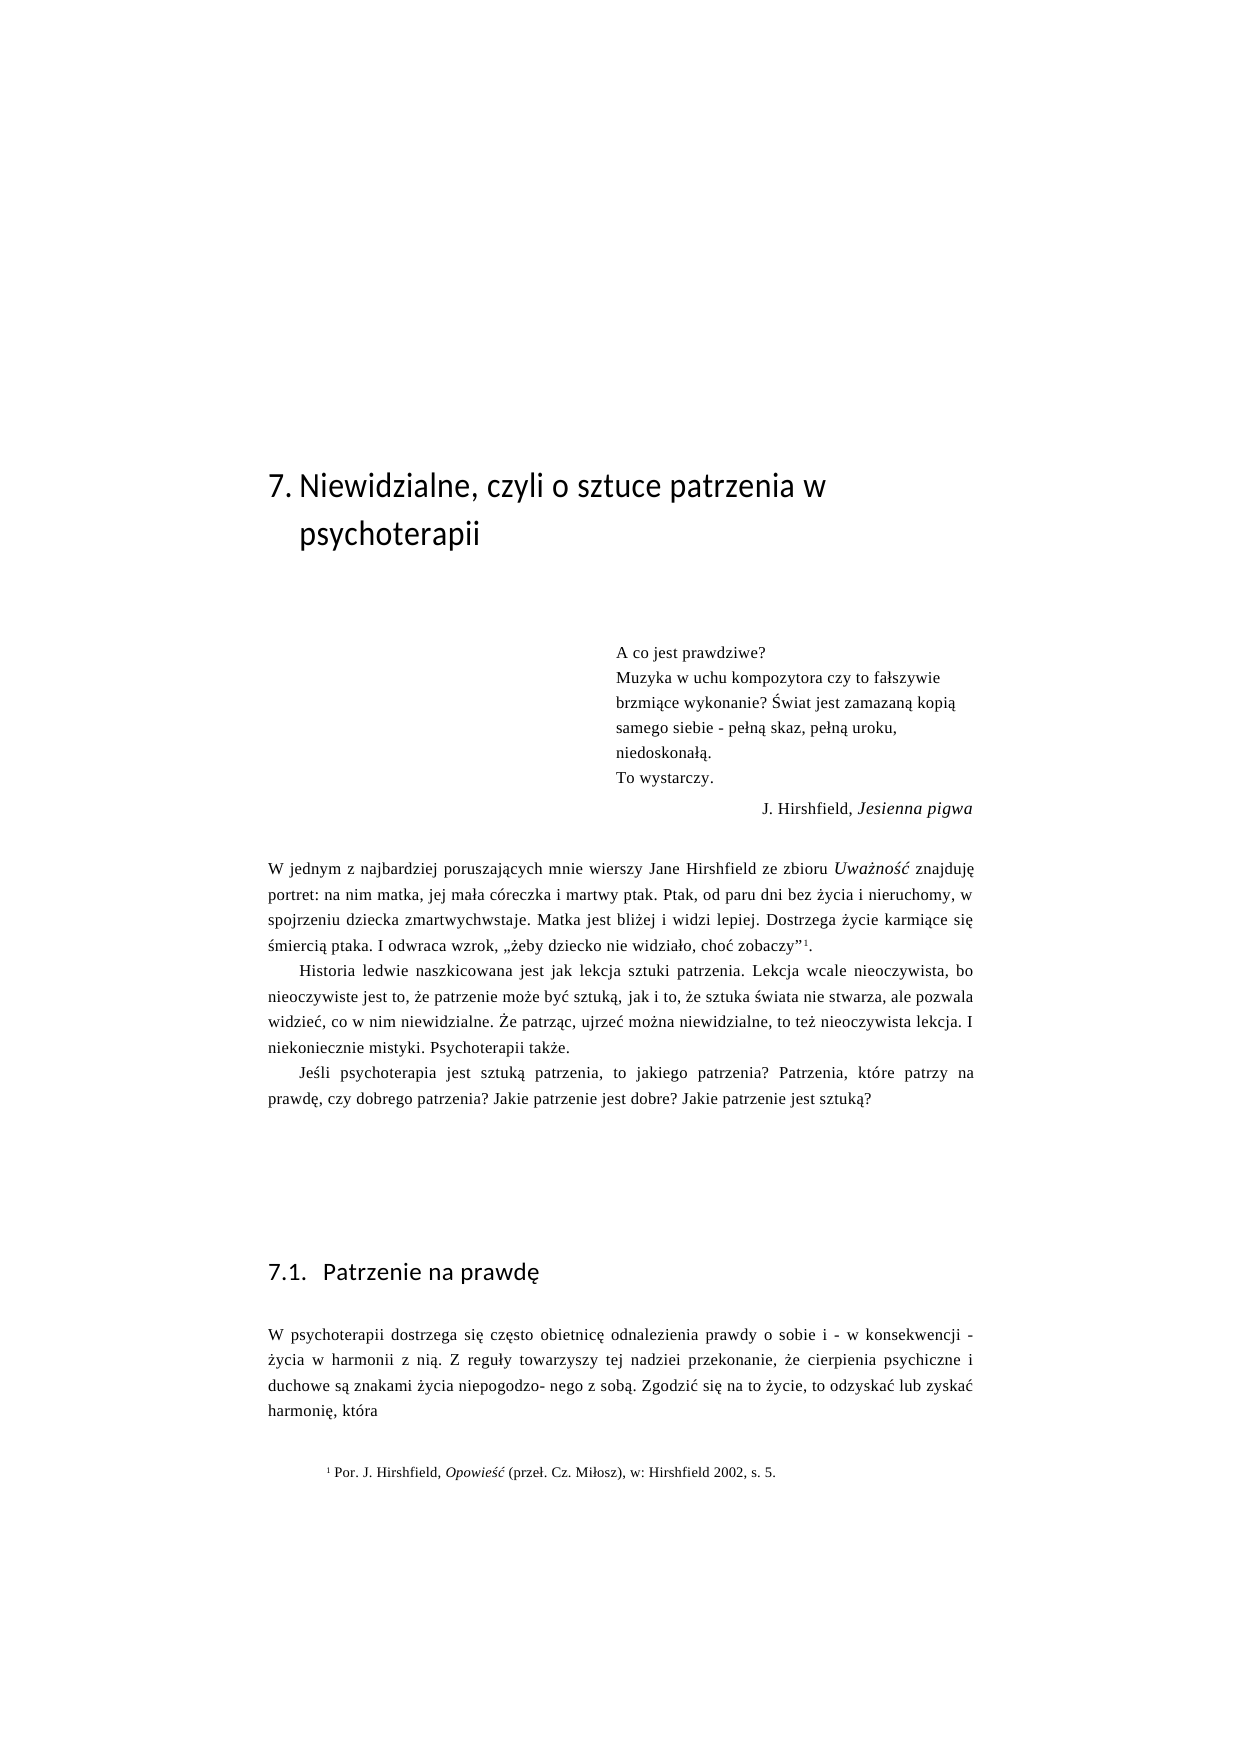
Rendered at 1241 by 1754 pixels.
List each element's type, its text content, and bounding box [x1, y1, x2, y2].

text W jednym z najbardziej poruszających mnie wierszy Jane Hirshfield ze zbio­ru Uważność znajduję portret: na nim matka, jej mała córeczka i martwy ptak. Ptak, od paru dni bez życia i nieruchomy, w spojrzeniu dziecka zmartwychwsta­je. Matka jest bliżej i widzi lepiej. Dostrzega życie karmiące się śmiercią ptaka. I odwraca wzrok, „żeby dziecko nie widziało, choć zobaczy”1. [268, 854, 974, 956]
text To wystarczy. [616, 763, 976, 788]
subtitle 7. Niewidzialne, czyli o sztuce patrzenia w psychoterapii [268, 459, 862, 555]
text 1 Por. J. Hirshfield, Opowieść (przeł. Cz. Miłosz), w: Hirshfield 2002, s. 5. [326, 1466, 815, 1481]
text W psychoterapii dostrzega się często obietnicę odnalezienia prawdy o sobie i - w konsekwencji - życia w harmonii z nią. Z reguły towarzyszy tej nadziei przekonanie, że cierpienia psychiczne i duchowe są znakami życia niepogodzo- nego z sobą. Zgodzić się na to życie, to odzyskać lub zyskać harmonię, która [268, 1320, 974, 1422]
text J. Hirshfield, Jesienna pigwa [266, 801, 974, 818]
text Jeśli psychoterapia jest sztuką patrzenia, to jakiego patrzenia? Patrzenia, któ­re patrzy na prawdę, czy dobrego patrzenia? Jakie patrzenie jest dobre? Jakie patrzenie jest sztuką? [268, 1058, 974, 1109]
text A co jest prawdziwe? [616, 638, 976, 663]
text Historia ledwie naszkicowana jest jak lekcja sztuki patrzenia. Lekcja wcale nieoczywista, bo nieoczywiste jest to, że patrzenie może być sztuką, jak i to, że sztuka świata nie stwarza, ale pozwala widzieć, co w nim niewidzialne. Że patrząc, ujrzeć można niewidzialne, to też nieoczywista lekcja. I niekoniecznie mistyki. Psychoterapii także. [268, 956, 974, 1058]
subtitle 7.1. Patrzenie na prawdę [268, 1261, 976, 1286]
text Muzyka w uchu kompozytora czy to fałszywie brzmiące wykonanie? Świat jest zamazaną kopią samego siebie - pełną skaz, pełną uroku, niedoskonałą. [616, 663, 974, 763]
